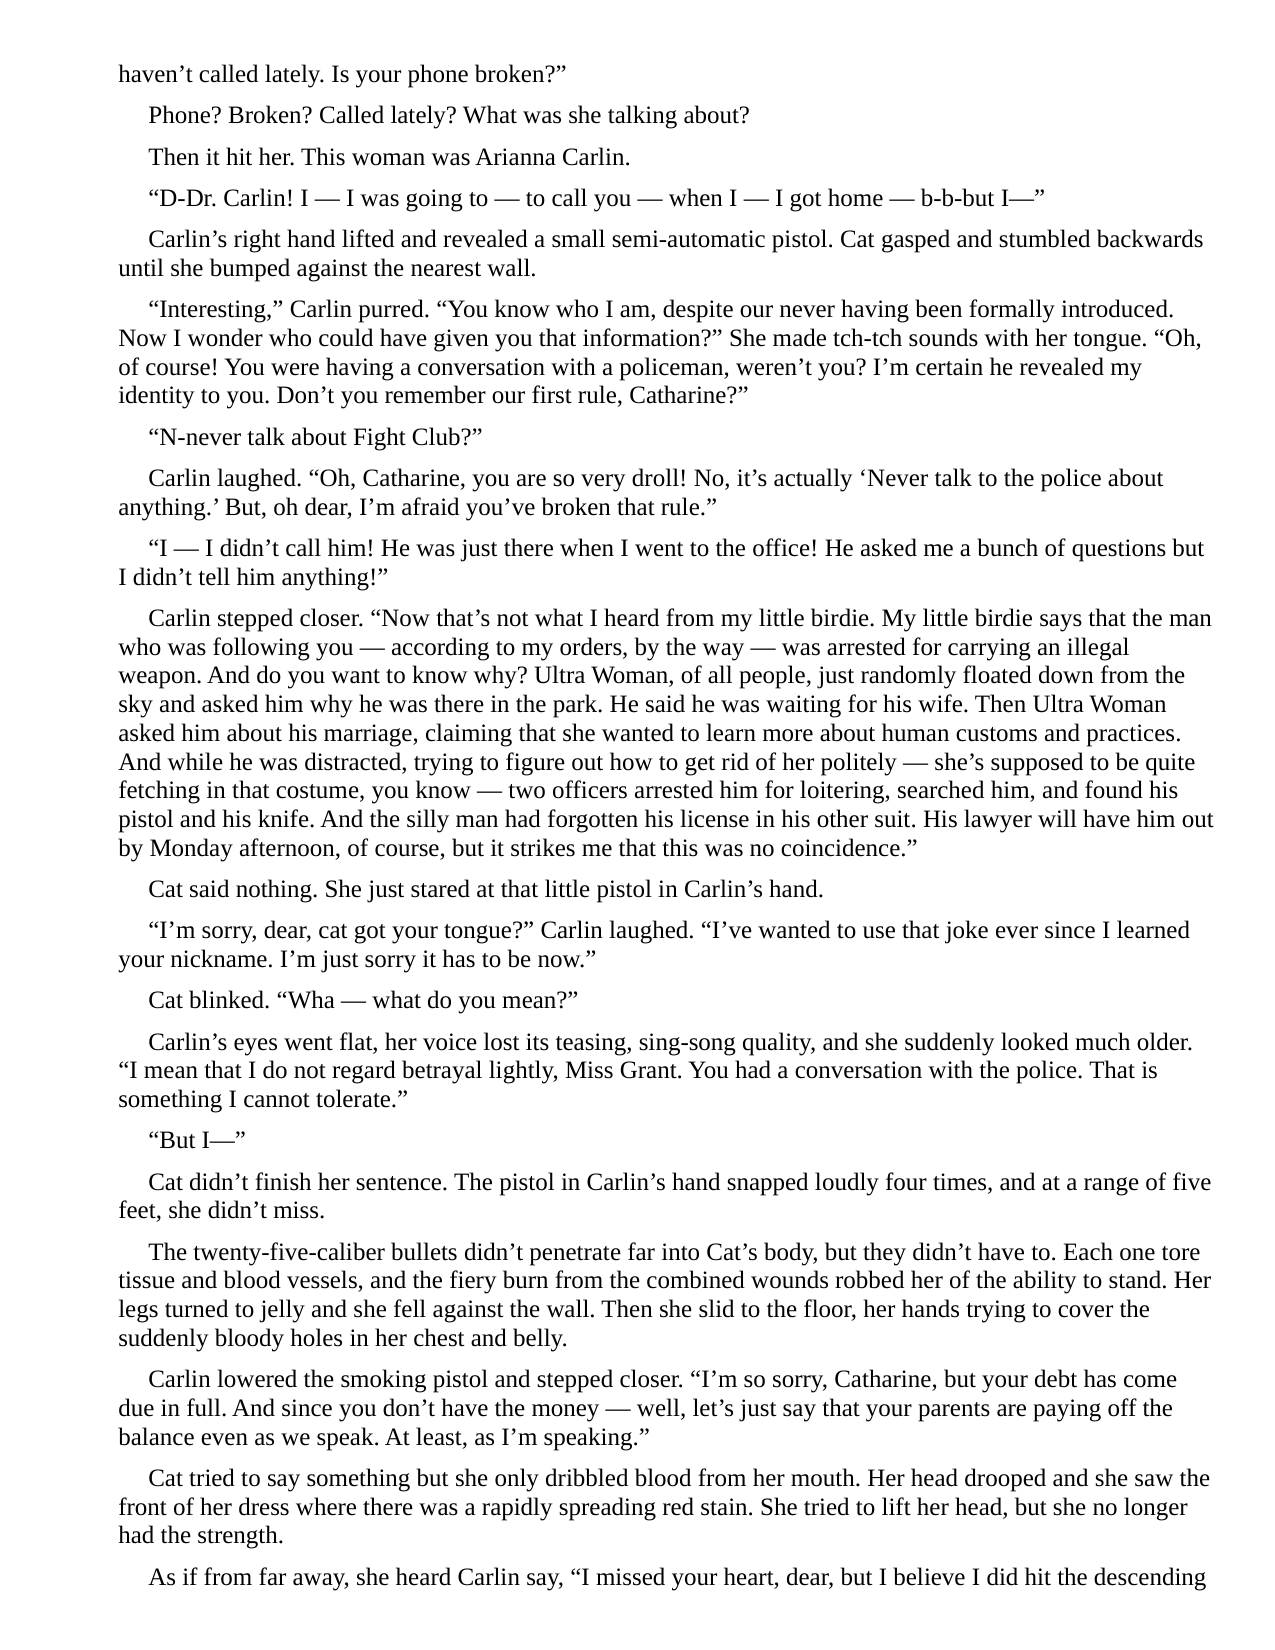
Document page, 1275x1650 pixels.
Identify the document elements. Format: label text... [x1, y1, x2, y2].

text As if from far away, she heard Carlin say, “I missed your heart, dear, but I believe I did hit the descending [118, 1562, 1216, 1590]
text “I — I didn’t call him! He was just there when I went to the office! He asked me a bunch of questions but I didn’t tell him anything!” [118, 533, 1216, 590]
text Carlin’s right hand lifted and revealed a small semi-automatic pistol. Cat gasped and stumbled backwards until she bumped against the nearest wall. [118, 224, 1216, 282]
text “N-never talk about Fight Club?” [118, 422, 1216, 450]
text Carlin’s eyes went flat, her voice lost its teasing, sing-song quality, and she suddenly looked much older. “I mean that I do not regard betrayal lightly, Miss Grant. You had a conversation with the police. That is something I cannot tolerate.” [118, 1027, 1216, 1113]
text Cat tried to say something but she only dribbled blood from her mouth. Her head drooped and she saw the front of her dress where there was a rapidly spreading red stain. She tried to lift her head, but she no longer had the strength. [118, 1463, 1216, 1549]
text Cat said nothing. She just stared at that little pistol in Carlin’s hand. [118, 874, 1216, 903]
text Carlin laughed. “Oh, Catharine, you are so very droll! No, it’s actually ‘Never talk to the police about anything.’ But, oh dear, I’m afraid you’ve broken that rule.” [118, 463, 1216, 520]
text Phone? Broken? Called lately? What was she talking about? [118, 100, 1216, 129]
text The twenty-five-caliber bullets didn’t penetrate far into Cat’s body, but they didn’t have to. Each one tore tissue and blood vessels, and the fiery burn from the combined wounds robbed her of the ability to stand. Her legs turned to jelly and she fell against the wall. Then she slid to the floor, her hands trying to cover the suddenly bloody holes in her chest and belly. [118, 1237, 1216, 1352]
text Cat didn’t finish her sentence. The pistol in Carlin’s hand snapped loudly four times, and at a range of five feet, she didn’t miss. [118, 1167, 1216, 1224]
text “D-Dr. Carlin! I — I was going to — to call you — when I — I got home — b-b-but I—” [118, 183, 1216, 212]
text “Interesting,” Carlin purred. “You know who I am, despite our never having been formally introduced. Now I wonder who could have given you that information?” She made tch-tch sounds with her tongue. “Oh, of course! You were having a conversation with a policeman, weren’t you? I’m certain he revealed my identity to you. Don’t you remember our first rule, Catharine?” [118, 294, 1216, 409]
text Cat blinked. “Wha — what do you mean?” [118, 985, 1216, 1014]
text Carlin lowered the smoking pistol and stepped closer. “I’m so sorry, Catharine, but your debt has come due in full. And since you don’t have the money — well, let’s just say that your parents are paying off the balance even as we speak. At least, as I’m speaking.” [118, 1364, 1216, 1450]
text “But I—” [118, 1125, 1216, 1154]
text Then it hit her. This woman was Arianna Carlin. [118, 142, 1216, 170]
text Carlin stepped closer. “Now that’s not what I heard from my little birdie. My little birdie says that the man who was following you — according to my orders, by the way — was arrested for carrying an illegal weapon. And do you want to know why? Ultra Woman, of all people, just randomly floated down from the sky and asked him why he was there in the park. He said he was waiting for his wife. Then Ultra Woman asked him about his marriage, claiming that she wanted to learn more about human customs and practices. And while he was distracted, trying to figure out how to get rid of her politely — she’s supposed to be quite fetching in that costume, you know — two officers arrested him for loitering, searched him, and found his pistol and his knife. And the silly man had forgotten his license in his other suit. His lawyer will have him out by Monday afternoon, of course, but it strikes me that this was no coincidence.” [118, 603, 1216, 862]
text “I’m sorry, dear, cat got your tongue?” Carlin laughed. “I’ve wanted to use that joke ever since I learned your nickname. I’m just sorry it has to be now.” [118, 915, 1216, 973]
text haven’t called lately. Is your phone broken?” [118, 59, 1216, 88]
